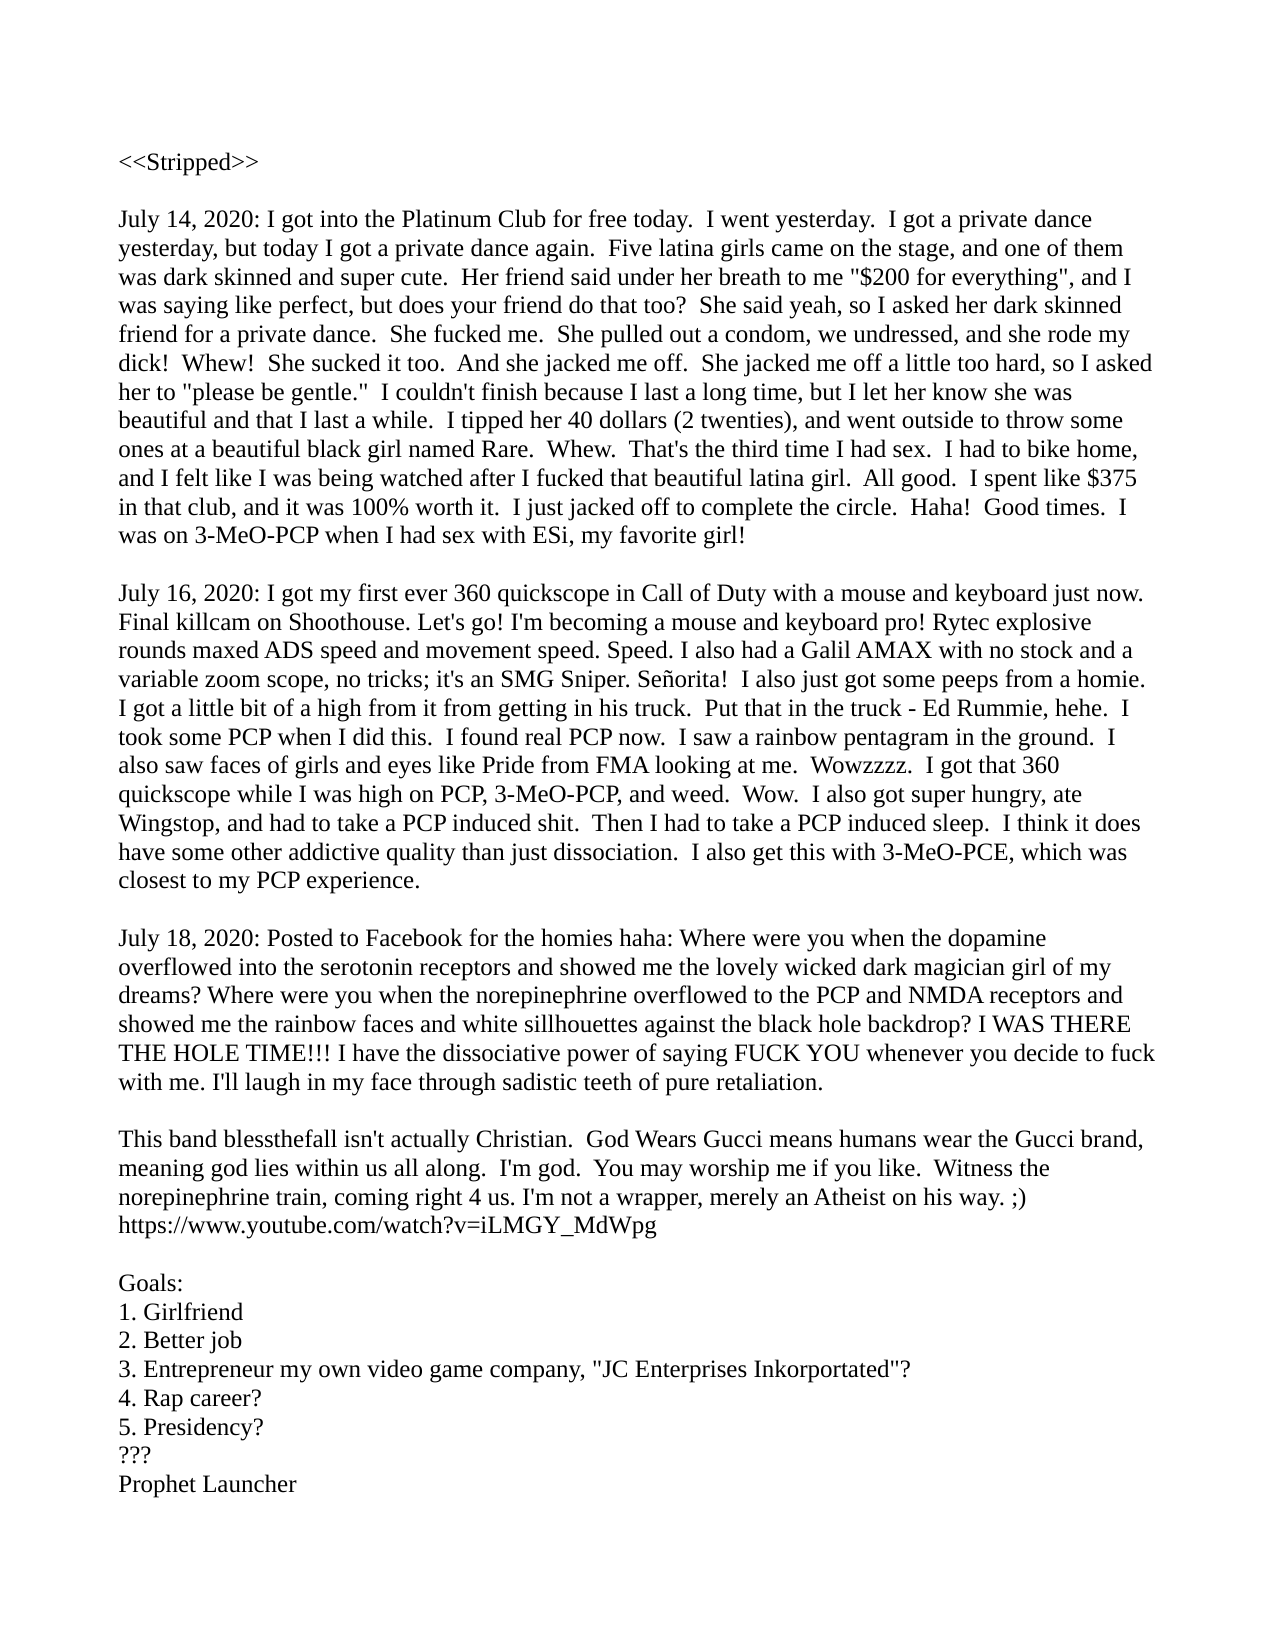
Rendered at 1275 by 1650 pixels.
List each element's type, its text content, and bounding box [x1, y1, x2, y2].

text 2. Better job [118, 1326, 1157, 1354]
text This band blessthefall isn't actually Christian. God Wears Gucci means humans wear the Gucci brand, meaning god lies within us all along. I'm god. You may worship me if you like. Witness the norepinephrine train, coming right 4 us. I'm not a wrapper, merely an Atheist on his way. ;) [118, 1124, 1157, 1211]
text https://www.youtube.com/watch?v=iLMGY_MdWpg [118, 1211, 1157, 1239]
text <<Stripped>> [118, 147, 1157, 176]
text 4. Rap career? [118, 1383, 1157, 1412]
text ??? [118, 1441, 1157, 1469]
text Prophet Launcher [118, 1469, 1157, 1498]
text 1. Girlfriend [118, 1297, 1157, 1326]
text 5. Presidency? [118, 1412, 1157, 1441]
text Goals: [118, 1268, 1157, 1297]
text 3. Entrepreneur my own video game company, "JC Enterprises Inkorportated"? [118, 1354, 1157, 1383]
text July 16, 2020: I got my first ever 360 quickscope in Call of Duty with a mouse and keyboard just now. Final killcam on Shoothouse. Let's go! I'm becoming a mouse and keyboard pro! Rytec explosive rounds maxed ADS speed and movement speed. Speed. I also had a Galil AMAX with no stock and a variable zoom scope, no tricks; it's an SMG Sniper. Señorita! I also just got some peeps from a homie. I got a little bit of a high from it from getting in his truck. Put that in the truck - Ed Rummie, hehe. I took some PCP when I did this. I found real PCP now. I saw a rainbow pentagram in the ground. I also saw faces of girls and eyes like Pride from FMA looking at me. Wowzzzz. I got that 360 quickscope while I was high on PCP, 3-MeO-PCP, and weed. Wow. I also got super hungry, ate Wingstop, and had to take a PCP induced shit. Then I had to take a PCP induced sleep. I think it does have some other addictive quality than just dissociation. I also get this with 3-MeO-PCE, which was closest to my PCP experience. [118, 578, 1157, 894]
text July 18, 2020: Posted to Facebook for the homies haha: Where were you when the dopamine overflowed into the serotonin receptors and showed me the lovely wicked dark magician girl of my dreams? Where were you when the norepinephrine overflowed to the PCP and NMDA receptors and showed me the rainbow faces and white sillhouettes against the black hole backdrop? I WAS THERE THE HOLE TIME!!! I have the dissociative power of saying FUCK YOU whenever you decide to fuck with me. I'll laugh in my face through sadistic teeth of pure retaliation. [118, 923, 1157, 1096]
text July 14, 2020: I got into the Platinum Club for free today. I went yesterday. I got a private dance yesterday, but today I got a private dance again. Five latina girls came on the stage, and one of them was dark skinned and super cute. Her friend said under her breath to me "$200 for everything", and I was saying like perfect, but does your friend do that too? She said yeah, so I asked her dark skinned friend for a private dance. She fucked me. She pulled out a condom, we undressed, and she rode my dick! Whew! She sucked it too. And she jacked me off. She jacked me off a little too hard, so I asked her to "please be gentle." I couldn't finish because I last a long time, but I let her know she was beautiful and that I last a while. I tipped her 40 dollars (2 twenties), and went outside to throw some ones at a beautiful black girl named Rare. Whew. That's the third time I had sex. I had to bike home, and I felt like I was being watched after I fucked that beautiful latina girl. All good. I spent like $375 in that club, and it was 100% worth it. I just jacked off to complete the circle. Haha! Good times. I was on 3-MeO-PCP when I had sex with ESi, my favorite girl! [118, 204, 1157, 549]
